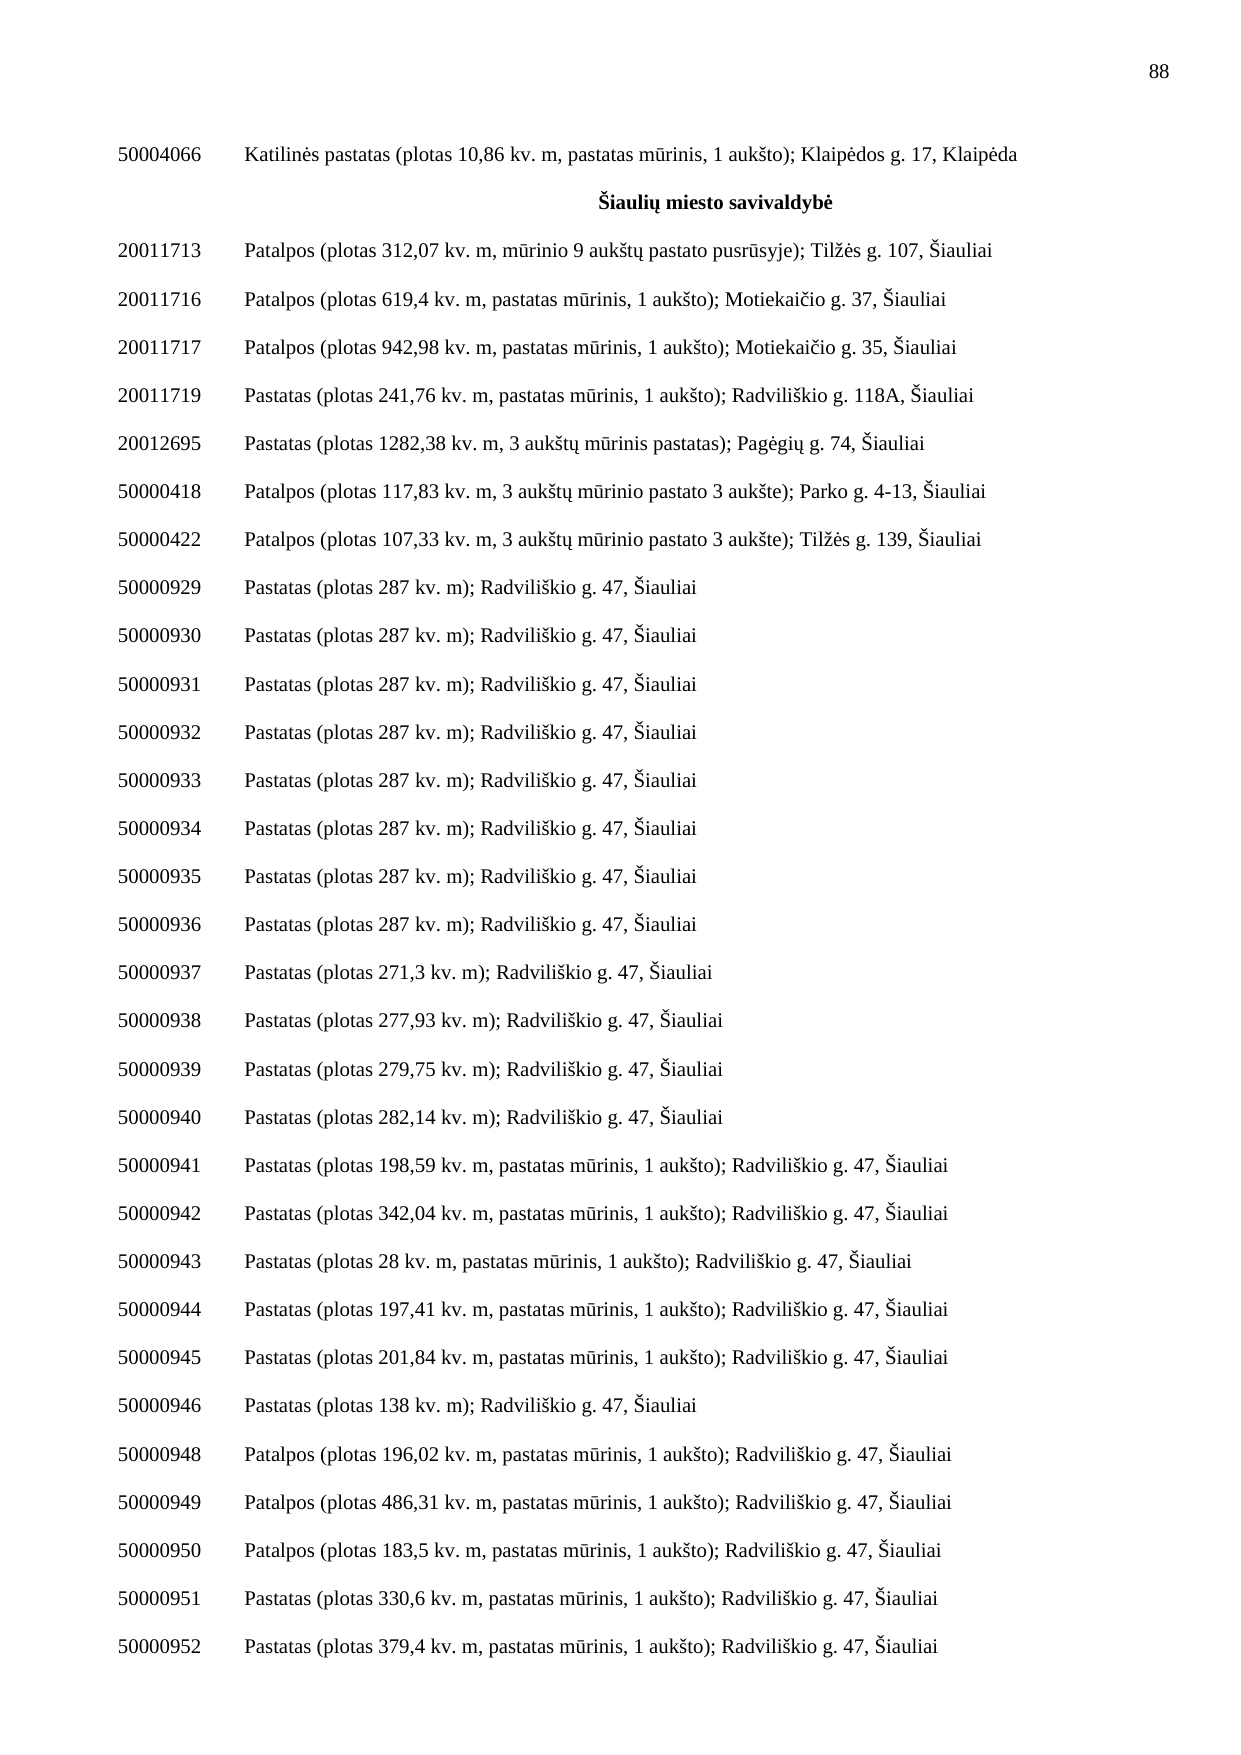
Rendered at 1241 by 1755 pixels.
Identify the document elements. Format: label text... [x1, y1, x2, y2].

table_cell [101, 1369, 1198, 1393]
table_cell [1198, 1129, 1240, 1153]
table_cell [1163, 1442, 1178, 1466]
table_cell [1198, 984, 1240, 1008]
table_cell [1198, 912, 1240, 936]
table_cell [1198, 503, 1240, 527]
table_cell [1163, 960, 1178, 984]
table_cell [1178, 1105, 1192, 1129]
table_cell [1198, 551, 1240, 575]
table_cell [101, 1225, 1198, 1249]
table_cell [1148, 239, 1163, 262]
table_cell [1148, 1586, 1163, 1610]
table_cell [1193, 1009, 1198, 1032]
table_cell [1148, 912, 1163, 936]
table_cell [1198, 1442, 1240, 1466]
table_cell [1148, 1442, 1163, 1466]
table_cell [1163, 1345, 1178, 1369]
table_cell 50000951 [101, 1586, 233, 1610]
table_cell Patalpos (plotas 183,5 kv. m, pastatas mūrinis, 1 aukšto); Radviliškio g. 47, Šiauliai [233, 1538, 1148, 1562]
table_cell [1198, 1201, 1240, 1225]
table_cell [1148, 864, 1163, 888]
table_cell [101, 455, 1198, 479]
table_cell [1178, 1634, 1192, 1658]
table_cell Pastatas (plotas 201,84 kv. m, pastatas mūrinis, 1 aukšto); Radviliškio g. 47, Šiauliai [233, 1345, 1148, 1369]
table_cell 50000937 [101, 960, 233, 984]
table_cell [1198, 575, 1240, 599]
table_cell 50000938 [101, 1009, 233, 1032]
table_cell [1198, 287, 1240, 311]
table_cell [1148, 1009, 1163, 1032]
table_cell [1198, 1273, 1240, 1297]
table_cell [1178, 1153, 1192, 1177]
table_cell Pastatas (plotas 28 kv. m, pastatas mūrinis, 1 aukšto); Radviliškio g. 47, Šiauliai [233, 1249, 1148, 1273]
table_cell 50000945 [101, 1345, 233, 1369]
table_cell 20011713 [101, 239, 233, 262]
table_cell Pastatas (plotas 1282,38 kv. m, 3 aukštų mūrinis pastatas); Pagėgių g. 74, Šiauliai [233, 431, 1148, 455]
table_cell [1193, 1153, 1198, 1177]
table_cell [1178, 1394, 1192, 1417]
table_cell [101, 118, 1198, 142]
table_cell [1148, 431, 1163, 455]
table_cell [1193, 864, 1198, 888]
table_cell [1193, 1634, 1198, 1658]
table_cell [1193, 1201, 1198, 1225]
table_cell [1178, 239, 1192, 262]
table_cell [1198, 190, 1240, 214]
table_cell [1163, 287, 1178, 311]
table_cell [1178, 431, 1192, 455]
table_cell Pastatas (plotas 330,6 kv. m, pastatas mūrinis, 1 aukšto); Radviliškio g. 47, Šiauliai [233, 1586, 1148, 1610]
table_cell Pastatas (plotas 277,93 kv. m); Radviliškio g. 47, Šiauliai [233, 1009, 1148, 1032]
table_cell [101, 1081, 1198, 1105]
table_cell [1193, 1105, 1198, 1129]
table_cell [101, 311, 1198, 335]
table_cell [1193, 383, 1198, 407]
table_cell Pastatas (plotas 287 kv. m); Radviliškio g. 47, Šiauliai [233, 864, 1148, 888]
table_cell Pastatas (plotas 287 kv. m); Radviliškio g. 47, Šiauliai [233, 575, 1148, 599]
table_cell [1163, 383, 1178, 407]
table_cell [1198, 239, 1240, 262]
table_cell [1148, 1538, 1163, 1562]
table_cell [1163, 1201, 1178, 1225]
table_cell [1198, 960, 1240, 984]
table_cell [1198, 431, 1240, 455]
table_cell [101, 1514, 1198, 1538]
table_cell [1178, 287, 1192, 311]
table_cell [1193, 1538, 1198, 1562]
table_cell Katilinės pastatas (plotas 10,86 kv. m, pastatas mūrinis, 1 aukšto); Klaipėdos g. 17, Klaipėda [233, 142, 1148, 166]
table_cell [101, 263, 1198, 287]
table_cell [1193, 431, 1198, 455]
table_cell 50000949 [101, 1490, 233, 1514]
table_cell [1178, 912, 1192, 936]
table_cell [101, 214, 1198, 238]
table_cell [1148, 383, 1163, 407]
table_cell [1193, 1490, 1198, 1514]
table_cell [1163, 239, 1178, 262]
table_cell 50000952 [101, 1634, 233, 1658]
table_cell Patalpos (plotas 196,02 kv. m, pastatas mūrinis, 1 aukšto); Radviliškio g. 47, Šiauliai [233, 1442, 1148, 1466]
table_cell [1148, 335, 1163, 359]
table_cell [1193, 239, 1198, 262]
table_cell [1148, 1297, 1163, 1321]
table_cell Pastatas (plotas 342,04 kv. m, pastatas mūrinis, 1 aukšto); Radviliškio g. 47, Šiauliai [233, 1201, 1148, 1225]
table_cell [1198, 1466, 1240, 1490]
table_cell 50000941 [101, 1153, 233, 1177]
table_cell [1193, 335, 1198, 359]
table_cell [1198, 1177, 1240, 1201]
table_cell 20011717 [101, 335, 233, 359]
table_cell Pastatas (plotas 379,4 kv. m, pastatas mūrinis, 1 aukšto); Radviliškio g. 47, Šiauliai [233, 1634, 1148, 1658]
table_cell 50000931 [101, 672, 233, 696]
table_cell [1148, 1153, 1163, 1177]
table_cell [1193, 1057, 1198, 1081]
table_cell [1198, 407, 1240, 431]
table_cell [101, 1177, 1198, 1201]
table_cell [1178, 1538, 1192, 1562]
table_cell Patalpos (plotas 942,98 kv. m, pastatas mūrinis, 1 aukšto); Motiekaičio g. 35, Šiauliai [233, 335, 1148, 359]
table_cell [1163, 527, 1178, 551]
table_cell [1198, 648, 1240, 672]
table_cell [1148, 575, 1163, 599]
table_cell 50000940 [101, 1105, 233, 1129]
table_cell [1178, 672, 1192, 696]
table_cell [1198, 840, 1240, 864]
table_cell [1178, 720, 1192, 744]
table_cell [101, 696, 1198, 720]
table_cell [1178, 816, 1192, 840]
table_cell [1178, 960, 1192, 984]
table_cell [101, 1562, 1198, 1586]
table_cell [1198, 383, 1240, 407]
table_cell [1198, 1610, 1240, 1634]
table_cell [101, 503, 1198, 527]
table_cell [1148, 142, 1163, 166]
table_cell [101, 1658, 1198, 1682]
table_cell [1198, 1514, 1240, 1538]
table_cell [1148, 768, 1163, 792]
table_cell [1193, 816, 1198, 840]
table_cell [1198, 1225, 1240, 1249]
table_cell [1148, 672, 1163, 696]
table_cell [1198, 599, 1240, 623]
table_cell [1163, 1297, 1178, 1321]
table_cell [1198, 142, 1240, 166]
table_cell [1163, 575, 1178, 599]
table_cell [1198, 527, 1240, 551]
table_cell [101, 551, 1198, 575]
table_cell [1178, 383, 1192, 407]
table_cell [1178, 527, 1192, 551]
table_cell 50000418 [101, 479, 233, 503]
table_cell [1148, 1394, 1163, 1417]
table_cell [1148, 720, 1163, 744]
table_cell [1198, 166, 1240, 190]
table_cell [1193, 768, 1198, 792]
table_cell [101, 1321, 1198, 1345]
table_cell [1198, 1105, 1240, 1129]
table_cell Patalpos (plotas 619,4 kv. m, pastatas mūrinis, 1 aukšto); Motiekaičio g. 37, Šiauliai [233, 287, 1148, 311]
table_cell [1198, 1033, 1240, 1057]
table_cell [101, 359, 1198, 383]
table_cell [1148, 816, 1163, 840]
table_cell [1198, 624, 1240, 647]
table_cell [1148, 287, 1163, 311]
table_cell [1148, 527, 1163, 551]
table_cell Pastatas (plotas 287 kv. m); Radviliškio g. 47, Šiauliai [233, 720, 1148, 744]
table_cell [1198, 1249, 1240, 1273]
table_cell [1198, 479, 1240, 503]
table_cell [1198, 359, 1240, 383]
table_cell [1163, 720, 1178, 744]
table_cell [101, 190, 233, 214]
table_cell [1198, 1490, 1240, 1514]
table_cell Patalpos (plotas 107,33 kv. m, 3 aukštų mūrinio pastato 3 aukšte); Tilžės g. 139, Šiauliai [233, 527, 1148, 551]
table_cell [1163, 1153, 1178, 1177]
table_cell [1193, 960, 1198, 984]
table_cell [1198, 1562, 1240, 1586]
table_cell [1198, 263, 1240, 287]
table_cell [1198, 672, 1240, 696]
table_cell [1163, 1586, 1178, 1610]
table_cell 20011719 [101, 383, 233, 407]
table_cell 50000935 [101, 864, 233, 888]
table_cell [1178, 1057, 1192, 1081]
table_cell [1163, 142, 1178, 166]
table_cell 50000936 [101, 912, 233, 936]
table_cell [1163, 1394, 1178, 1417]
table_cell [1163, 1538, 1178, 1562]
table_cell [1198, 1394, 1240, 1417]
table_cell 50004066 [101, 142, 233, 166]
table_cell [1198, 816, 1240, 840]
table_cell [1178, 479, 1192, 503]
table_cell [101, 1466, 1198, 1490]
table_cell Pastatas (plotas 279,75 kv. m); Radviliškio g. 47, Šiauliai [233, 1057, 1148, 1081]
table_cell [1148, 1057, 1163, 1081]
table_cell [1198, 118, 1240, 142]
table_cell [1163, 1249, 1178, 1273]
table_cell 20012695 [101, 431, 233, 455]
table_cell [1193, 575, 1198, 599]
table_cell [1163, 431, 1178, 455]
table_cell [1163, 864, 1178, 888]
table_cell [1148, 1249, 1163, 1273]
table_cell [1198, 311, 1240, 335]
table_cell [1198, 768, 1240, 792]
table_cell [1178, 1490, 1192, 1514]
table_cell [1193, 479, 1198, 503]
table_cell [1193, 672, 1198, 696]
table_cell Pastatas (plotas 282,14 kv. m); Radviliškio g. 47, Šiauliai [233, 1105, 1148, 1129]
table_cell [1193, 527, 1198, 551]
table_cell 50000422 [101, 527, 233, 551]
table_cell 50000939 [101, 1057, 233, 1081]
table_cell [1198, 1081, 1240, 1105]
table_cell Pastatas (plotas 287 kv. m); Radviliškio g. 47, Šiauliai [233, 768, 1148, 792]
table_cell [1198, 214, 1240, 238]
table_cell [1178, 1249, 1192, 1273]
table_cell [1178, 1201, 1192, 1225]
table_cell [1178, 142, 1192, 166]
table_cell [1193, 287, 1198, 311]
table_cell [1163, 1490, 1178, 1514]
table_cell 50000943 [101, 1249, 233, 1273]
table_cell [1198, 1009, 1240, 1032]
table_cell Pastatas (plotas 287 kv. m); Radviliškio g. 47, Šiauliai [233, 624, 1148, 647]
table_cell [1148, 960, 1163, 984]
table_cell [1193, 1297, 1198, 1321]
table_cell [101, 1033, 1198, 1057]
table_cell [1148, 1105, 1163, 1129]
table_cell [1163, 1105, 1178, 1129]
table_cell [1178, 864, 1192, 888]
table_cell [1193, 142, 1198, 166]
table_cell [1178, 1297, 1192, 1321]
table_cell [1178, 1009, 1192, 1032]
table_cell 50000933 [101, 768, 233, 792]
table_cell [1198, 1321, 1240, 1345]
table_cell [1198, 864, 1240, 888]
table_cell [101, 407, 1198, 431]
table_cell [101, 744, 1198, 768]
table_cell [1163, 1057, 1178, 1081]
table_cell [101, 648, 1198, 672]
table_cell [1148, 1490, 1163, 1514]
table_cell [101, 166, 1198, 190]
table_cell [1163, 624, 1178, 647]
table_cell [1198, 1057, 1240, 1081]
table_cell [1193, 1249, 1198, 1273]
table_cell 50000934 [101, 816, 233, 840]
table_cell Pastatas (plotas 287 kv. m); Radviliškio g. 47, Šiauliai [233, 672, 1148, 696]
table_cell 50000946 [101, 1394, 233, 1417]
table_cell 50000944 [101, 1297, 233, 1321]
table_cell [1178, 1586, 1192, 1610]
table_cell [1198, 1345, 1240, 1369]
table_cell [1163, 768, 1178, 792]
table_cell [1193, 624, 1198, 647]
table_cell [1148, 624, 1163, 647]
table_cell [1198, 792, 1240, 816]
table_cell [1198, 455, 1240, 479]
table_cell [1198, 744, 1240, 768]
table_cell Patalpos (plotas 117,83 kv. m, 3 aukštų mūrinio pastato 3 aukšte); Parko g. 4-13, Šiauliai [233, 479, 1148, 503]
table_cell [1163, 1009, 1178, 1032]
table_cell [1148, 1634, 1163, 1658]
table_cell [1163, 479, 1178, 503]
table_cell [1178, 1442, 1192, 1466]
table_cell [1163, 672, 1178, 696]
table_cell [1193, 1345, 1198, 1369]
table_cell Šiaulių miesto savivaldybė [233, 190, 1198, 214]
table_cell [1198, 335, 1240, 359]
table_cell [101, 599, 1198, 623]
table_cell Pastatas (plotas 198,59 kv. m, pastatas mūrinis, 1 aukšto); Radviliškio g. 47, Šiauliai [233, 1153, 1148, 1177]
table_cell [1198, 1586, 1240, 1610]
table_cell [1163, 1634, 1178, 1658]
table_cell [101, 936, 1198, 960]
table_cell [101, 1129, 1198, 1153]
table_cell [101, 1418, 1198, 1442]
table_cell [1193, 720, 1198, 744]
table_cell [1198, 1634, 1240, 1658]
table_cell [1178, 335, 1192, 359]
table_cell [1198, 1418, 1240, 1442]
table_cell Patalpos (plotas 312,07 kv. m, mūrinio 9 aukštų pastato pusrūsyje); Tilžės g. 107, Šiauliai [233, 239, 1148, 262]
table_cell [1178, 768, 1192, 792]
table_cell [1163, 816, 1178, 840]
table_cell [1178, 624, 1192, 647]
table_cell [1198, 1369, 1240, 1393]
table_cell Pastatas (plotas 241,76 kv. m, pastatas mūrinis, 1 aukšto); Radviliškio g. 118A, Šiauliai [233, 383, 1148, 407]
table_cell [101, 1273, 1198, 1297]
table_cell 20011716 [101, 287, 233, 311]
table_cell 50000930 [101, 624, 233, 647]
table_cell [1193, 912, 1198, 936]
table_cell [1163, 335, 1178, 359]
table_cell [1198, 936, 1240, 960]
table_cell [1148, 1345, 1163, 1369]
table_cell [101, 888, 1198, 912]
table_cell [1198, 696, 1240, 720]
table_cell [1193, 1586, 1198, 1610]
table_cell [101, 1610, 1198, 1634]
table_cell 50000932 [101, 720, 233, 744]
table_cell [1198, 1658, 1240, 1682]
table_cell [1163, 912, 1178, 936]
table_cell [1193, 1442, 1198, 1466]
table_cell [1148, 479, 1163, 503]
table_cell [1193, 1394, 1198, 1417]
table_cell [1198, 720, 1240, 744]
table_cell 50000942 [101, 1201, 233, 1225]
table_cell [1198, 1153, 1240, 1177]
table_cell [101, 792, 1198, 816]
table_cell [1148, 1201, 1163, 1225]
table_cell [1198, 1538, 1240, 1562]
table_cell Pastatas (plotas 197,41 kv. m, pastatas mūrinis, 1 aukšto); Radviliškio g. 47, Šiauliai [233, 1297, 1148, 1321]
table_cell Pastatas (plotas 138 kv. m); Radviliškio g. 47, Šiauliai [233, 1394, 1148, 1417]
table_cell [1198, 1297, 1240, 1321]
table_cell Pastatas (plotas 287 kv. m); Radviliškio g. 47, Šiauliai [233, 816, 1148, 840]
table_cell [1178, 1345, 1192, 1369]
table_cell 50000950 [101, 1538, 233, 1562]
table_cell [1178, 575, 1192, 599]
table_cell 50000948 [101, 1442, 233, 1466]
table_cell [101, 840, 1198, 864]
table_cell Patalpos (plotas 486,31 kv. m, pastatas mūrinis, 1 aukšto); Radviliškio g. 47, Šiauliai [233, 1490, 1148, 1514]
table_cell Pastatas (plotas 287 kv. m); Radviliškio g. 47, Šiauliai [233, 912, 1148, 936]
table_cell [101, 984, 1198, 1008]
table_cell [1198, 888, 1240, 912]
table_cell 50000929 [101, 575, 233, 599]
table_cell Pastatas (plotas 271,3 kv. m); Radviliškio g. 47, Šiauliai [233, 960, 1148, 984]
